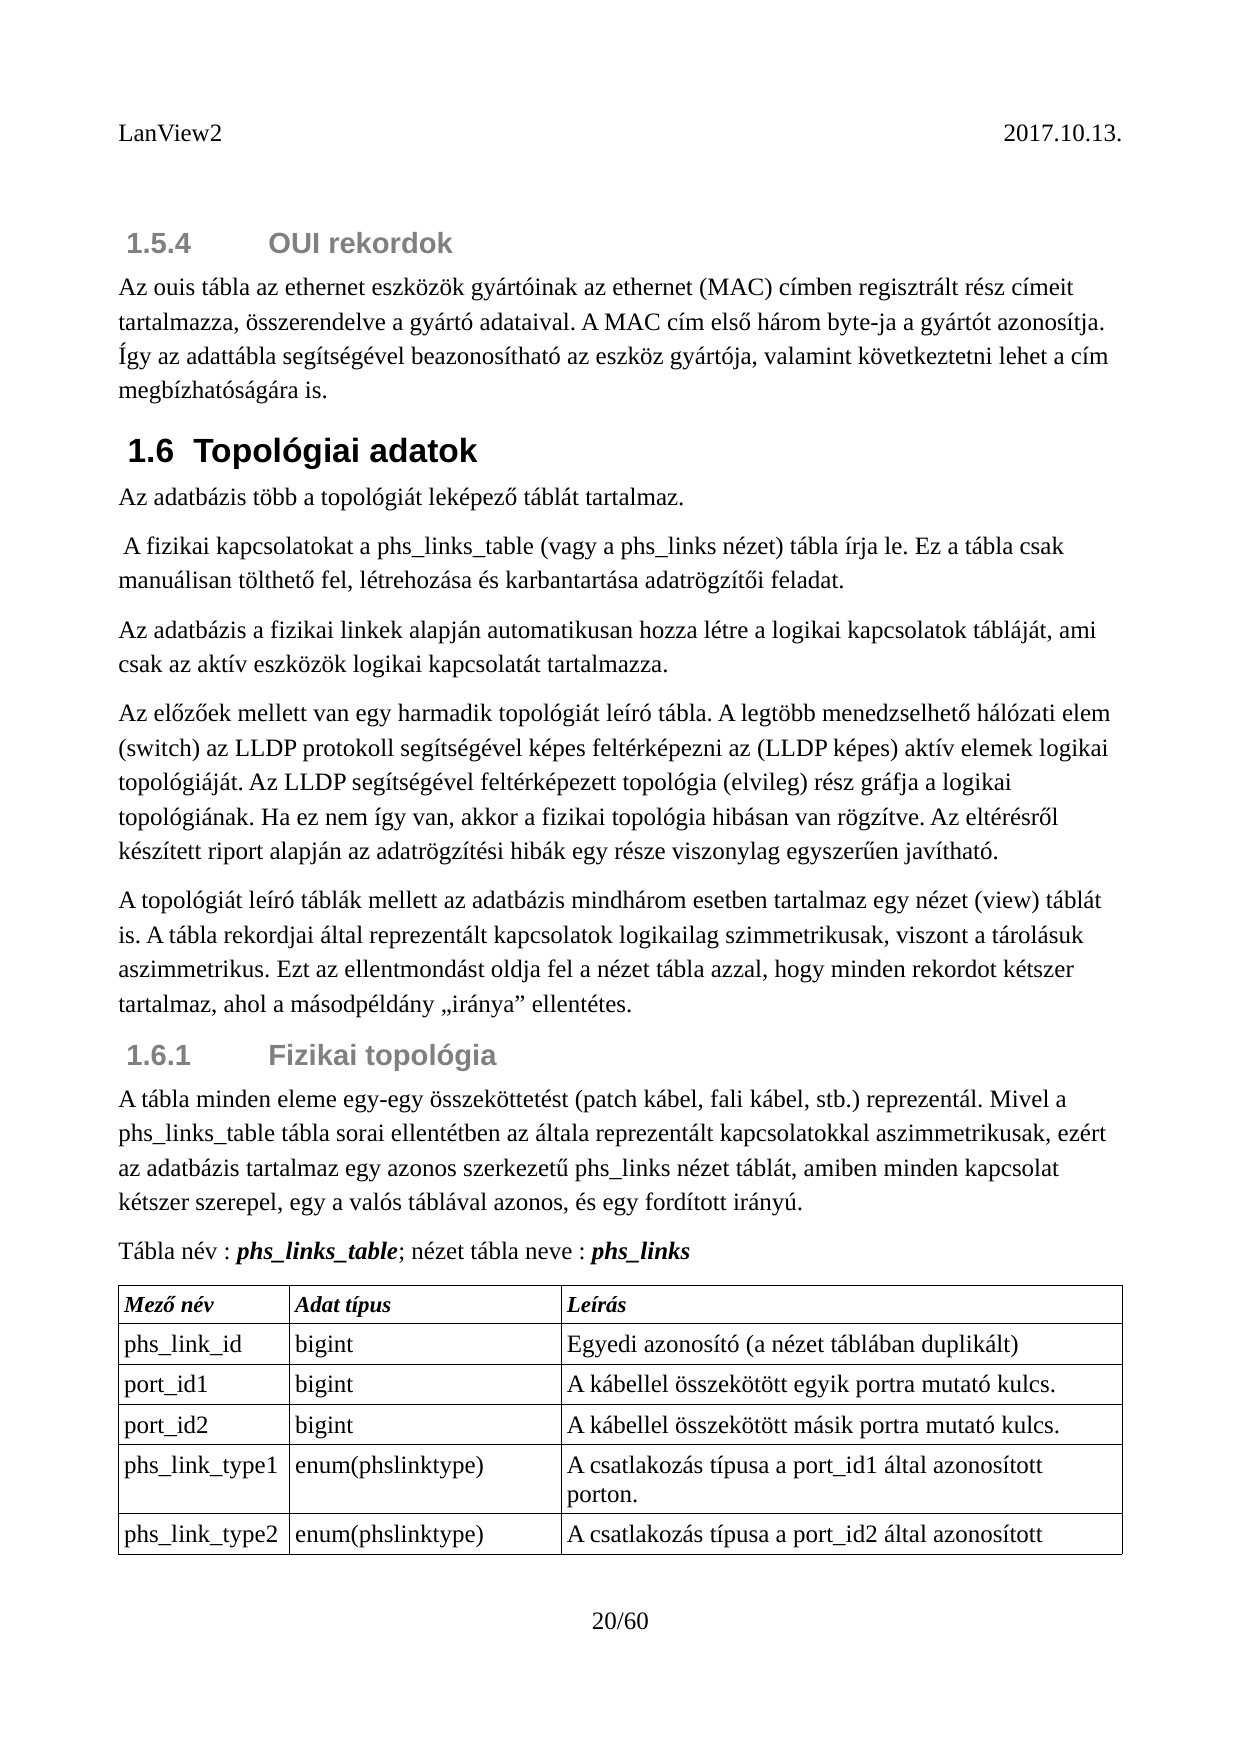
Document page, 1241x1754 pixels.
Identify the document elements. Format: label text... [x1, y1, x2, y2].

table_cell bigint [290, 1365, 561, 1404]
text Az adatbázis több a topológiát leképező táblát tartalmaz. [118, 482, 1122, 511]
table_cell phs_link_id [119, 1324, 289, 1363]
subtitle Fizikai topológia [118, 1038, 1122, 1071]
table_cell enum(phslinktype) [290, 1445, 561, 1513]
text Az előzőek mellett van egy harmadik topológiát leíró tábla. A legtöbb menedzselhető hálózati elem (switch) az LLDP protokoll segítségével képes feltérképezni az (LLDP képes) aktív elemek logikai topológiáját. Az LLDP segítségével feltérképezett topológia (elvileg) rész gráfja a logikai topológiának. Ha ez nem így van, akkor a fizikai topológia hibásan van rögzítve. Az eltérésről készített riport alapján az adatrögzítési hibák egy része viszonylag egyszerűen javítható. [118, 698, 1122, 865]
table_header Mező név [119, 1286, 289, 1323]
table_cell phs_link_type2 [119, 1514, 289, 1553]
text A tábla minden eleme egy-egy összeköttetést (patch kábel, fali kábel, stb.) reprezentál. Mivel a phs_links_table tábla sorai ellentétben az általa reprezentált kapcsolatokkal aszimmetrikusak, ezért az adatbázis tartalmaz egy azonos szerkezetű phs_links nézet táblát, amiben minden kapcsolat kétszer szerepel, egy a valós táblával azonos, és egy fordított irányú. [118, 1084, 1122, 1216]
table_cell phs_link_type1 [119, 1445, 289, 1513]
text Az adatbázis a fizikai linkek alapján automatikusan hozza létre a logikai kapcsolatok tábláját, ami csak az aktív eszközök logikai kapcsolatát tartalmazza. [118, 615, 1122, 678]
table_cell A csatlakozás típusa a port_id1 által azonosított porton. [562, 1445, 1122, 1513]
text A fizikai kapcsolatokat a phs_links_table (vagy a phs_links nézet) tábla írja le. Ez a tábla csak manuálisan tölthető fel, létrehozása és karbantartása adatrögzítői feladat. [118, 531, 1122, 594]
table_header Adat típus [290, 1286, 561, 1323]
table_cell Egyedi azonosító (a nézet táblában duplikált) [562, 1324, 1122, 1363]
text Az ouis tábla az ethernet eszközök gyártóinak az ethernet (MAC) címben regisztrált rész címeit tartalmazza, összerendelve a gyártó adataival. A MAC cím első három byte-ja a gyártót azonosítja. Így az adattábla segítségével beazonosítható az eszköz gyártója, valamint következtetni lehet a cím megbízhatóságára is. [118, 272, 1122, 404]
text A topológiát leíró táblák mellett az adatbázis mindhárom esetben tartalmaz egy nézet (view) táblát is. A tábla rekordjai által reprezentált kapcsolatok logikailag szimmetrikusak, viszont a tárolásuk aszimmetrikus. Ezt az ellentmondást oldja fel a nézet tábla azzal, hogy minden rekordot kétszer tartalmaz, ahol a másodpéldány „iránya” ellentétes. [118, 885, 1122, 1017]
subtitle OUI rekordok [118, 226, 1122, 260]
table_cell port_id1 [119, 1365, 289, 1404]
table_cell bigint [290, 1405, 561, 1444]
table_cell A csatlakozás típusa a port_id2 által azonosított [562, 1514, 1122, 1553]
subtitle Topológiai adatok [118, 431, 1122, 469]
table_cell port_id2 [119, 1405, 289, 1444]
table_cell enum(phslinktype) [290, 1514, 561, 1553]
table_cell bigint [290, 1324, 561, 1363]
table_cell A kábellel összekötött egyik portra mutató kulcs. [562, 1365, 1122, 1404]
text Tábla név : phs_links_table; nézet tábla neve : phs_links [118, 1236, 1122, 1265]
table_cell A kábellel összekötött másik portra mutató kulcs. [562, 1405, 1122, 1444]
table_header Leírás [562, 1286, 1122, 1323]
